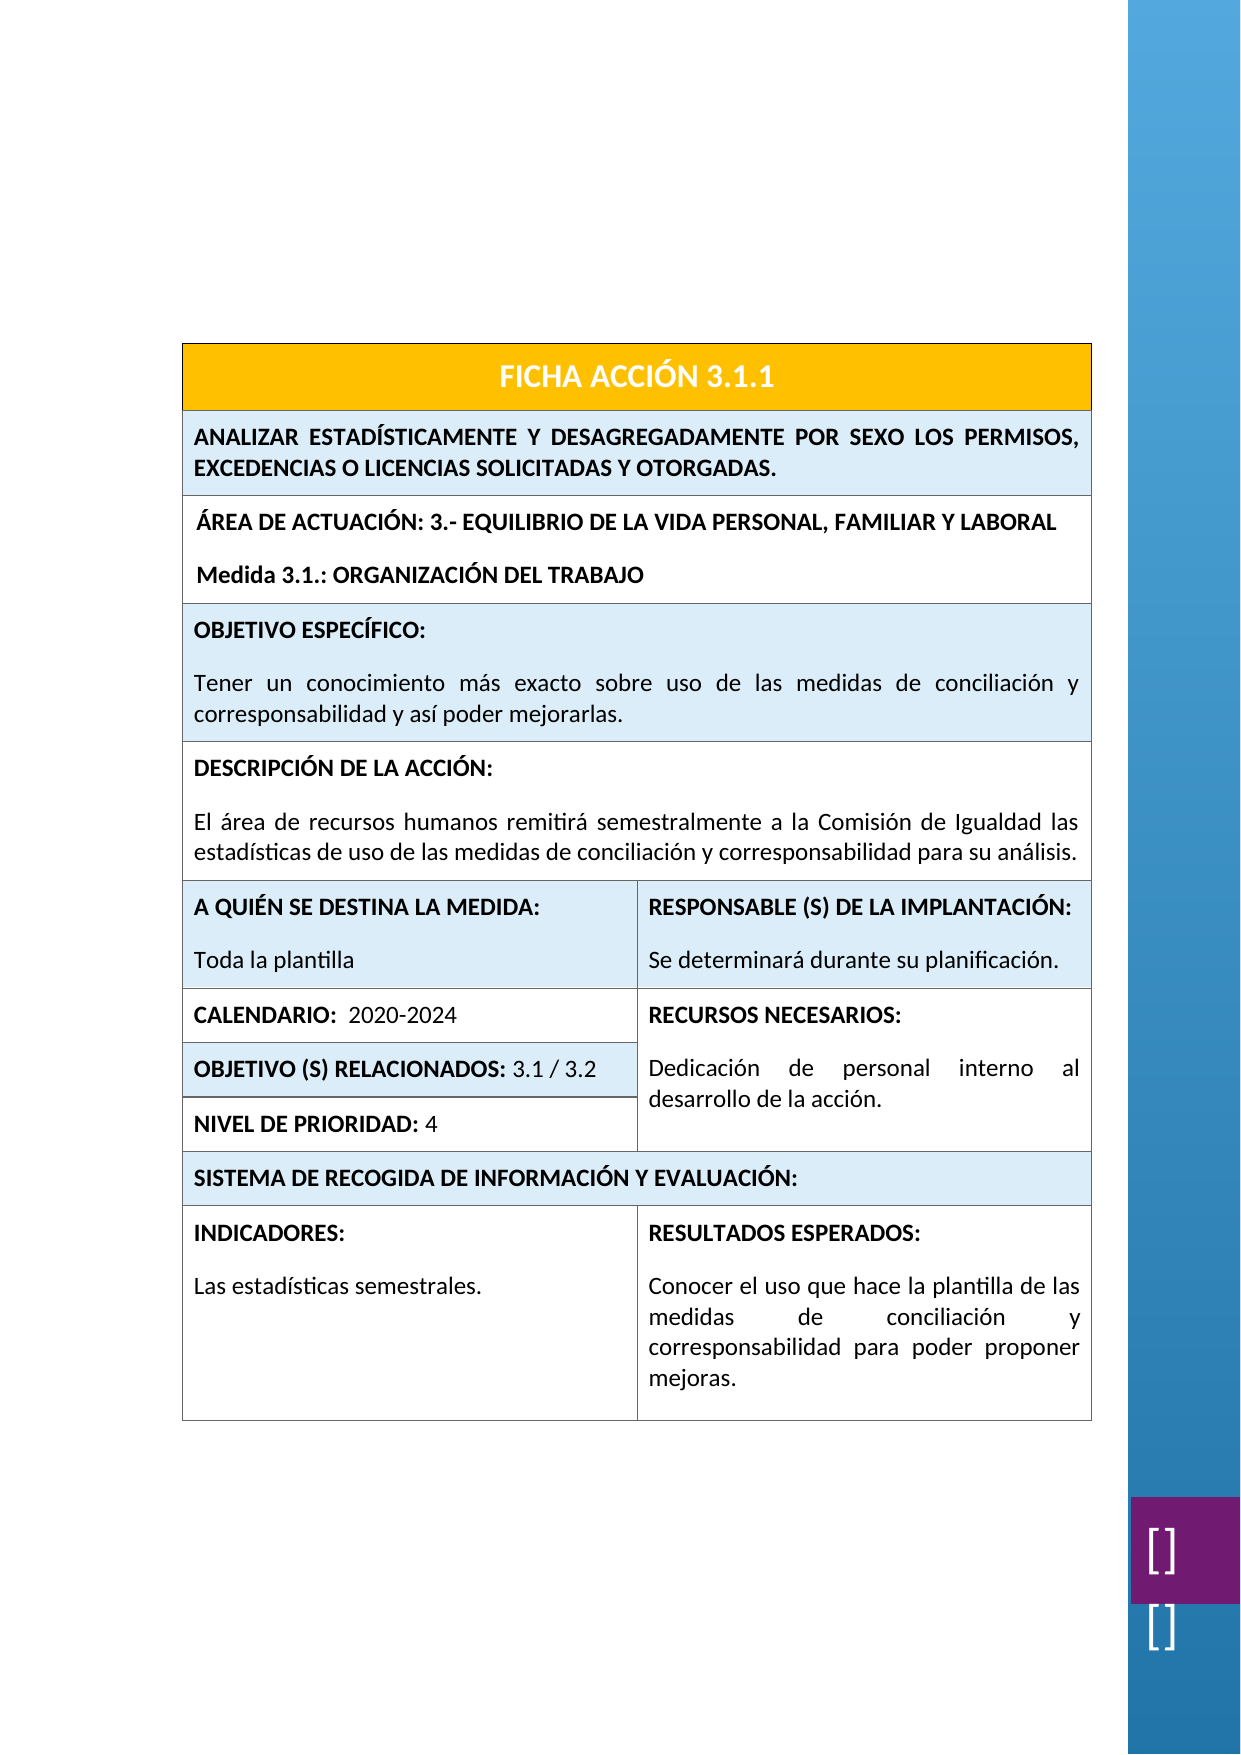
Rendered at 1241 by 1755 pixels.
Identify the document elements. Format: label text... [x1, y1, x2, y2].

table_cell RESPONSABLE (S) DE LA IMPLANTACIÓN: Se determinará durante su planificación. [638, 881, 1091, 987]
table_cell ÁREA DE ACTUACIÓN: 3.- EQUILIBRIO DE LA VIDA PERSONAL, FAMILIAR Y LABORAL Medida 3.1.: ORGANIZACIÓN DEL TRABAJO [183, 496, 1091, 603]
table_cell INDICADORES: Las estadísticas semestrales. [183, 1206, 637, 1420]
table_cell RECURSOS NECESARIOS: Dedicación de personal interno al desarrollo de la acción. [638, 989, 1091, 1151]
table_header FICHA ACCIÓN 3.1.1 [183, 344, 1091, 410]
table_cell CALENDARIO: 2020-2024 [183, 989, 637, 1042]
table_cell SISTEMA DE RECOGIDA DE INFORMACIÓN Y EVALUACIÓN: [183, 1152, 1091, 1205]
table_cell NIVEL DE PRIORIDAD: 4 [183, 1098, 637, 1151]
table_cell A QUIÉN SE DESTINA LA MEDIDA: Toda la plantilla [183, 881, 637, 987]
table_cell DESCRIPCIÓN DE LA ACCIÓN: El área de recursos humanos remitirá semestralmente a la Comisión de Igualdad las estadísticas de uso de las medidas de conciliación y corresponsabilidad para su análisis. [183, 742, 1091, 879]
table_cell OBJETIVO (S) RELACIONADOS: 3.1 / 3.2 [183, 1043, 637, 1096]
table_cell ANALIZAR ESTADÍSTICAMENTE Y DESAGREGADAMENTE POR SEXO LOS PERMISOS, EXCEDENCIAS O LICENCIAS SOLICITADAS Y OTORGADAS. [183, 411, 1091, 495]
table_cell RESULTADOS ESPERADOS: Conocer el uso que hace la plantilla de las medidas de conciliación y corresponsabilidad para poder proponer mejoras. [638, 1206, 1091, 1420]
table_cell OBJETIVO ESPECÍFICO: Tener un conocimiento más exacto sobre uso de las medidas de conciliación y corresponsabilidad y así poder mejorarlas. [183, 604, 1091, 741]
